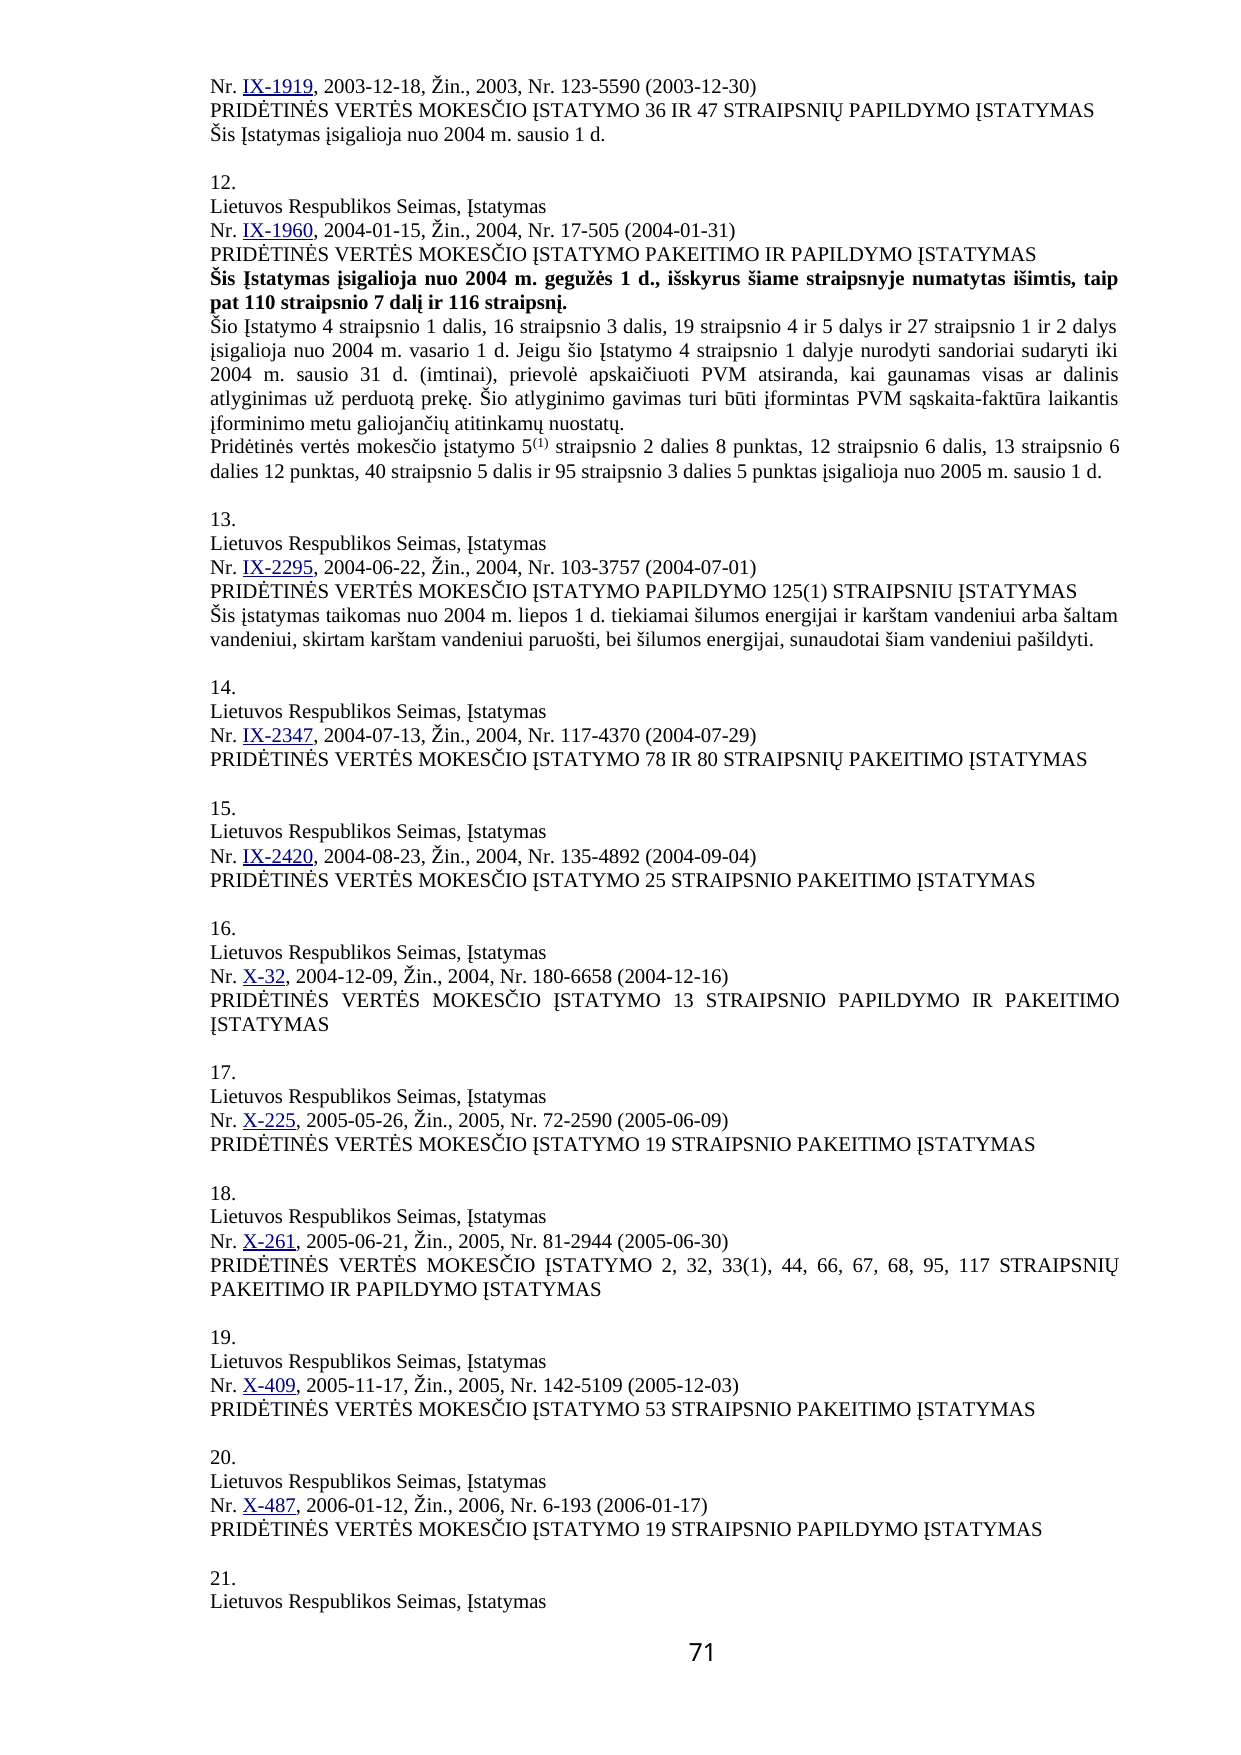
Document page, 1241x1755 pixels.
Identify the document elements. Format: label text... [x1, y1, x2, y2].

text Šio Įstatymo 4 straipsnio 1 dalis, 16 straipsnio 3 dalis, 19 straipsnio 4 ir 5 dalys ir 27 straipsnio 1 ir 2 dalys įsigalioja nuo 2004 m. vasario 1 d. Jeigu šio Įstatymo 4 straipsnio 1 dalyje nurodyti sandoriai sudaryti iki 2004 m. sausio 31 d. (imtinai), prievolė apskaičiuoti PVM atsiranda, kai gaunamas visas ar dalinis atlyginimas už perduotą prekę. Šio atlyginimo gavimas turi būti įformintas PVM sąskaita-faktūra laikantis įforminimo metu galiojančių atitinkamų nuostatų. [210, 314, 1120, 434]
text Nr. X-261, 2005-06-21, Žin., 2005, Nr. 81-2944 (2005-06-30) [210, 1228, 1120, 1253]
text 19. [210, 1325, 1120, 1349]
text Nr. IX-2420, 2004-08-23, Žin., 2004, Nr. 135-4892 (2004-09-04) [210, 843, 1120, 868]
text Lietuvos Respublikos Seimas, Įstatymas [210, 1204, 1120, 1228]
text PRIDĖTINĖS VERTĖS MOKESČIO ĮSTATYMO 13 STRAIPSNIO PAPILDYMO IR PAKEITIMO ĮSTATYMAS [210, 988, 1120, 1036]
text Lietuvos Respublikos Seimas, Įstatymas [210, 819, 1120, 843]
text PRIDĖTINĖS VERTĖS MOKESČIO ĮSTATYMO 53 STRAIPSNIO PAKEITIMO ĮSTATYMAS [210, 1397, 1120, 1421]
text Pridėtinės vertės mokesčio įstatymo 5(1) straipsnio 2 dalies 8 punktas, 12 straipsnio 6 dalis, 13 straipsnio 6 dalies 12 punktas, 40 straipsnio 5 dalis ir 95 straipsnio 3 dalies 5 punktas įsigalioja nuo 2005 m. sausio 1 d. [210, 434, 1120, 483]
text PRIDĖTINĖS VERTĖS MOKESČIO ĮSTATYMO PAPILDYMO 125(1) STRAIPSNIU ĮSTATYMAS [210, 579, 1120, 603]
text 13. [210, 507, 1120, 531]
text Lietuvos Respublikos Seimas, Įstatymas [210, 531, 1120, 555]
text Nr. IX-2295, 2004-06-22, Žin., 2004, Nr. 103-3757 (2004-07-01) [210, 555, 1120, 579]
text PRIDĖTINĖS VERTĖS MOKESČIO ĮSTATYMO 25 STRAIPSNIO PAKEITIMO ĮSTATYMAS [210, 868, 1120, 892]
text Lietuvos Respublikos Seimas, Įstatymas [210, 1469, 1120, 1493]
text Šis Įstatymas įsigalioja nuo 2004 m. sausio 1 d. [210, 122, 1120, 146]
text Lietuvos Respublikos Seimas, Įstatymas [210, 1349, 1120, 1373]
text PRIDĖTINĖS VERTĖS MOKESČIO ĮSTATYMO 36 IR 47 STRAIPSNIŲ PAPILDYMO ĮSTATYMAS [210, 98, 1120, 122]
text 15. [210, 795, 1120, 819]
text PRIDĖTINĖS VERTĖS MOKESČIO ĮSTATYMO 19 STRAIPSNIO PAPILDYMO ĮSTATYMAS [210, 1517, 1120, 1541]
text 16. [210, 916, 1120, 940]
text Lietuvos Respublikos Seimas, Įstatymas [210, 1589, 1120, 1613]
text 12. [210, 170, 1120, 194]
text Šis Įstatymas įsigalioja nuo 2004 m. gegužės 1 d., išskyrus šiame straipsnyje numatytas išimtis, taip pat 110 straipsnio 7 dalį ir 116 straipsnį. [210, 266, 1120, 314]
text Nr. X-487, 2006-01-12, Žin., 2006, Nr. 6-193 (2006-01-17) [210, 1493, 1120, 1517]
text Šis įstatymas taikomas nuo 2004 m. liepos 1 d. tiekiamai šilumos energijai ir karštam vandeniui arba šaltam vandeniui, skirtam karštam vandeniui paruošti, bei šilumos energijai, sunaudotai šiam vandeniui pašildyti. [210, 603, 1120, 651]
text Nr. X-32, 2004-12-09, Žin., 2004, Nr. 180-6658 (2004-12-16) [210, 964, 1120, 988]
text 21. [210, 1565, 1120, 1589]
text Nr. X-409, 2005-11-17, Žin., 2005, Nr. 142-5109 (2005-12-03) [210, 1373, 1120, 1397]
text Lietuvos Respublikos Seimas, Įstatymas [210, 940, 1120, 964]
text 14. [210, 675, 1120, 699]
text 17. [210, 1060, 1120, 1084]
text 20. [210, 1445, 1120, 1469]
text Nr. IX-1960, 2004-01-15, Žin., 2004, Nr. 17-505 (2004-01-31) [210, 218, 1120, 242]
text PRIDĖTINĖS VERTĖS MOKESČIO ĮSTATYMO 78 IR 80 STRAIPSNIŲ PAKEITIMO ĮSTATYMAS [210, 747, 1120, 771]
text Nr. IX-1919, 2003-12-18, Žin., 2003, Nr. 123-5590 (2003-12-30) [210, 73, 1120, 98]
text PRIDĖTINĖS VERTĖS MOKESČIO ĮSTATYMO 2, 32, 33(1), 44, 66, 67, 68, 95, 117 STRAIPSNIŲ PAKEITIMO IR PAPILDYMO ĮSTATYMAS [210, 1253, 1120, 1301]
text PRIDĖTINĖS VERTĖS MOKESČIO ĮSTATYMO PAKEITIMO IR PAPILDYMO ĮSTATYMAS [210, 242, 1120, 266]
text Lietuvos Respublikos Seimas, Įstatymas [210, 1084, 1120, 1108]
text 18. [210, 1180, 1120, 1204]
text PRIDĖTINĖS VERTĖS MOKESČIO ĮSTATYMO 19 STRAIPSNIO PAKEITIMO ĮSTATYMAS [210, 1132, 1120, 1156]
text Lietuvos Respublikos Seimas, Įstatymas [210, 194, 1120, 218]
text Nr. IX-2347, 2004-07-13, Žin., 2004, Nr. 117-4370 (2004-07-29) [210, 723, 1120, 747]
text Lietuvos Respublikos Seimas, Įstatymas [210, 699, 1120, 723]
text Nr. X-225, 2005-05-26, Žin., 2005, Nr. 72-2590 (2005-06-09) [210, 1108, 1120, 1132]
